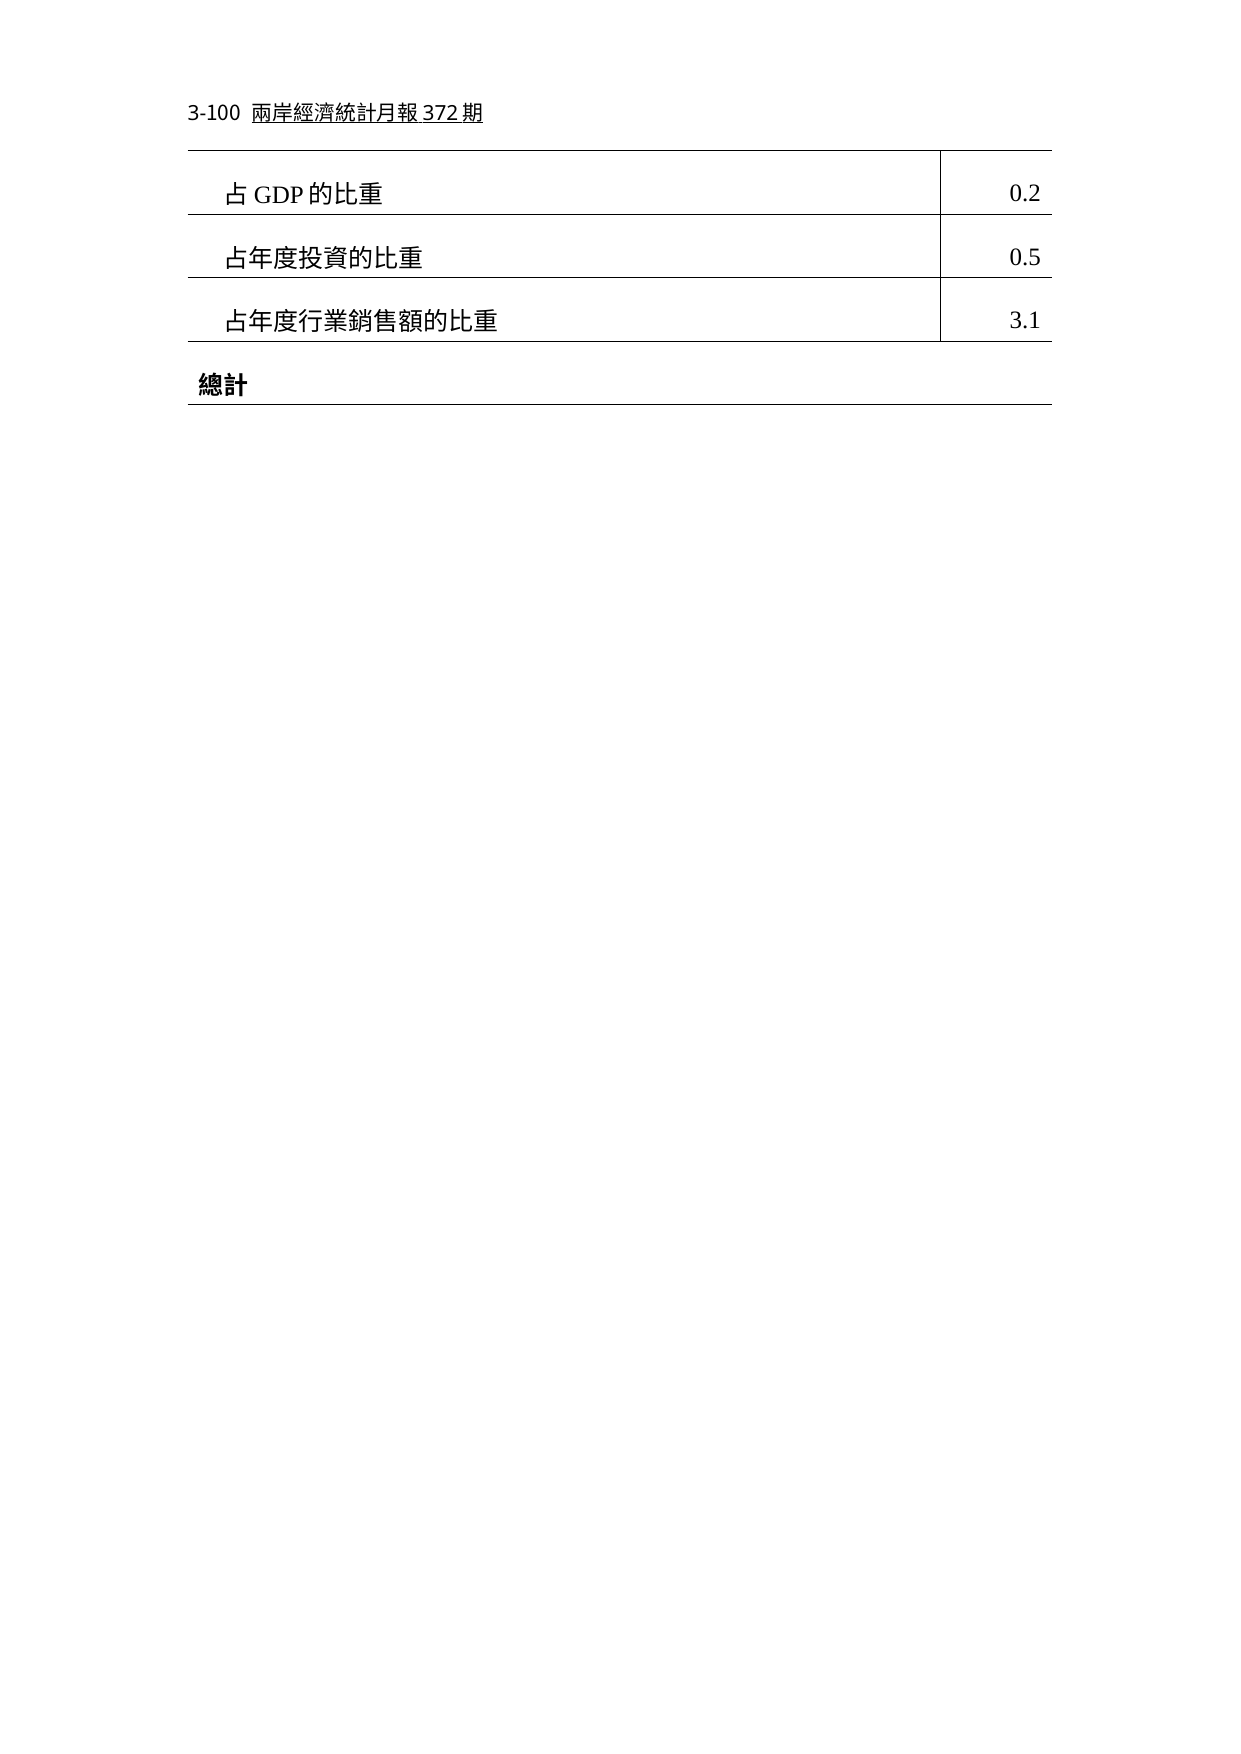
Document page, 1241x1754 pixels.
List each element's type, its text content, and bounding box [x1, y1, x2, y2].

table_cell 占GDP的比重 [188, 151, 940, 213]
table_cell 0.5 [941, 215, 1052, 277]
table_cell 占年度行業銷售額的比重 [188, 278, 940, 341]
table_cell 0.2 [941, 151, 1052, 213]
table_cell 占年度投資的比重 [188, 215, 940, 277]
table_cell 總計 [188, 342, 1052, 404]
table_cell 3.1 [941, 278, 1052, 341]
